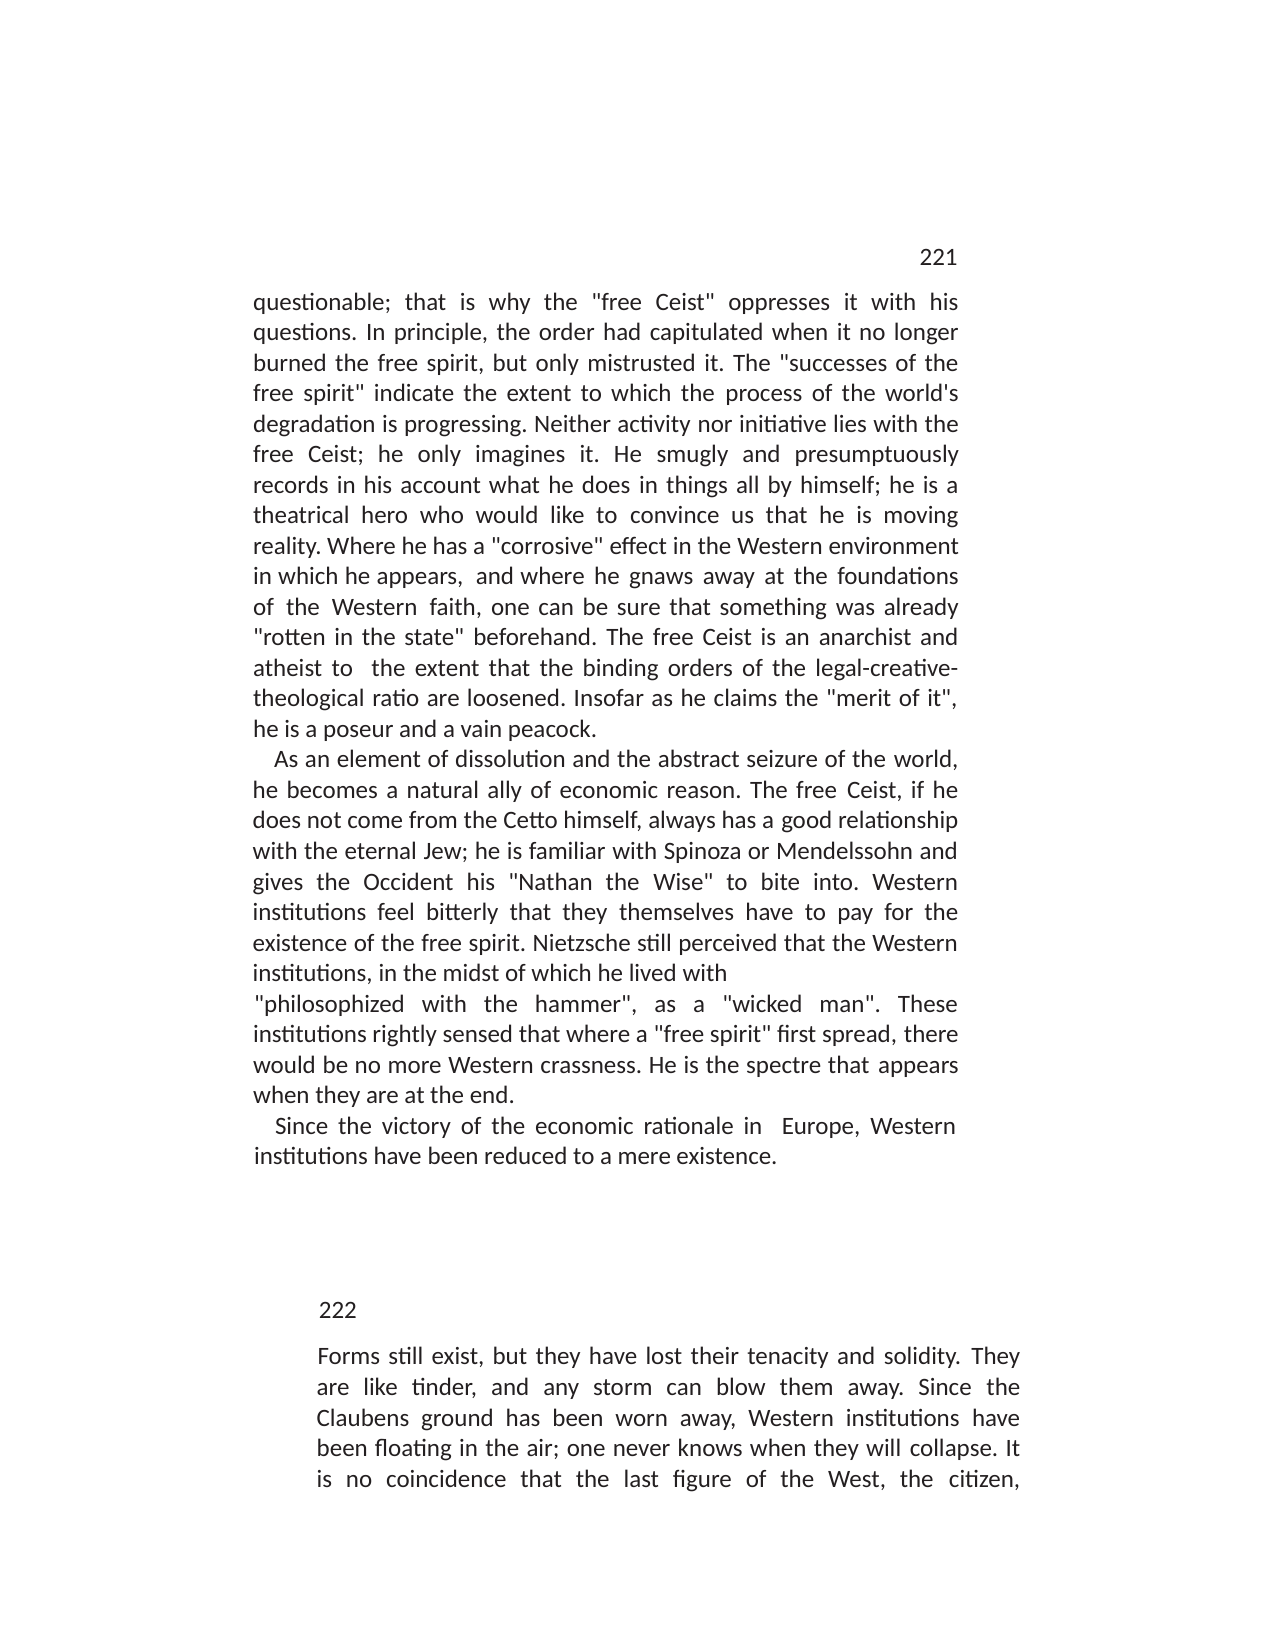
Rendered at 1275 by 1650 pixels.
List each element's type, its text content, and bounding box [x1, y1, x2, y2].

text 221 [118, 241, 957, 272]
text 222 [319, 1294, 1157, 1324]
text "philosophized with the hammer", as a "wicked man". These institutions rightly sensed that where a "free spirit" first spread, there would be no more Western crassness. He is the spectre that appears when they are at the end. [253, 988, 958, 1110]
text Forms still exist, but they have lost their tenacity and solidity. They are like tinder, and any storm can blow them away. Since the Claubens ground has been worn away, Western institutions have been floating in the air; one never knows when they will collapse. It is no coincidence that the last figure of the West, the citizen, [316, 1340, 1020, 1494]
text questionable; that is why the "free Ceist" oppresses it with his questions. In principle, the order had capitulated when it no longer burned the free spirit, but only mistrusted it. The "successes of the free spirit" indicate the extent to which the process of the world's degradation is progressing. Neither activity nor initiative lies with the free Ceist; he only imagines it. He smugly and presumptuously records in his account what he does in things all by himself; he is a theatrical hero who would like to convince us that he is moving reality. Where he has a "corrosive" effect in the Western environment in which he appears, and where he gnaws away at the foundations of the Western faith, one can be sure that something was already "rotten in the state" beforehand. The free Ceist is an anarchist and atheist to the extent that the binding orders of the legal-creative-theological ratio are loosened. Insofar as he claims the "merit of it", he is a poseur and a vain peacock. [253, 286, 959, 743]
text As an element of dissolution and the abstract seizure of the world, he becomes a natural ally of economic reason. The free Ceist, if he does not come from the Cetto himself, always has a good relationship with the eternal Jew; he is familiar with Spinoza or Mendelssohn and gives the Occident his "Nathan the Wise" to bite into. Western institutions feel bitterly that they themselves have to pay for the existence of the free spirit. Nietzsche still perceived that the Western institutions, in the midst of which he lived with [252, 743, 958, 988]
text Since the victory of the economic rationale in Europe, Western institutions have been reduced to a mere existence. [254, 1110, 957, 1171]
